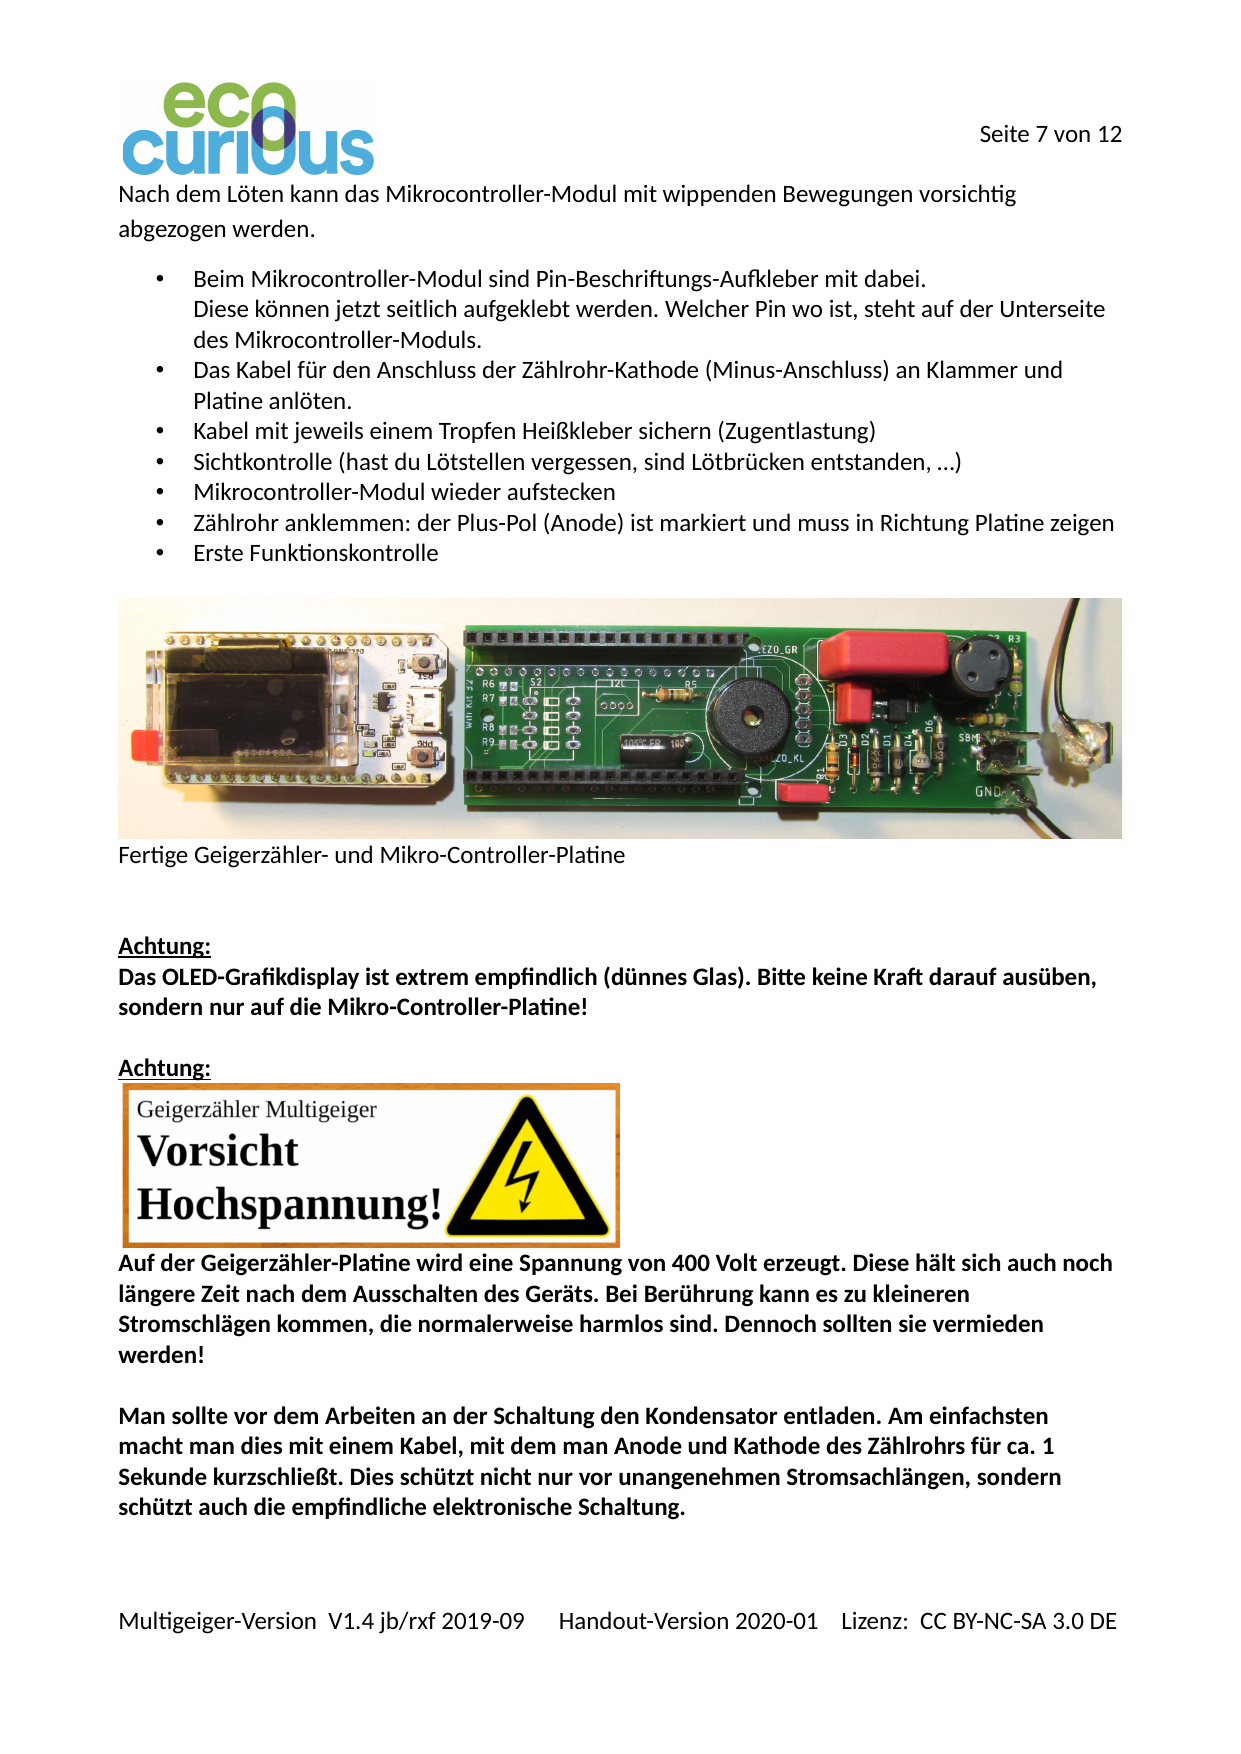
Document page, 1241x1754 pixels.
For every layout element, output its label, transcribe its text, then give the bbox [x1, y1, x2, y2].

text Nach dem Löten kann das Mikrocontroller-Modul mit wippenden Bewegungen vorsichtig abgezogen werden. [118, 178, 1122, 244]
list Kabel mit jeweils einem Tropfen Heißkleber sichern (Zugentlastung) [156, 415, 1122, 446]
list Sichtkontrolle (hast du Lötstellen vergessen, sind Lötbrücken entstanden, …) [156, 446, 1122, 476]
picture [122, 82, 374, 175]
list Mikrocontroller-Modul wieder aufstecken [156, 476, 1122, 507]
text Achtung: [118, 931, 1122, 961]
list Erste Funktionskontrolle [156, 537, 1122, 568]
text Man sollte vor dem Arbeiten an der Schaltung den Kondensator entladen. Am einfachsten [118, 1400, 1122, 1430]
text Achtung: [118, 1053, 1122, 1083]
text Fertige Geigerzähler- und Mikro-Controller-Platine [118, 839, 1122, 869]
text schützt auch die empfindliche elektronische Schaltung. [118, 1491, 1122, 1522]
text Auf der Geigerzähler-Platine wird eine Spannung von 400 Volt erzeugt. Diese hält sich auch noch längere Zeit nach dem Ausschalten des Geräts. Bei Berührung kann es zu kleineren Stromschlägen kommen, die normalerweise harmlos sind. Dennoch sollten sie vermieden werden! [118, 1248, 1122, 1369]
picture [122, 1083, 620, 1248]
text Das OLED-Grafikdisplay ist extrem empfindlich (dünnes Glas). Bitte keine Kraft darauf ausüben, sondern nur auf die Mikro-Controller-Platine! [118, 961, 1122, 1022]
picture [118, 598, 1123, 839]
list Beim Mikrocontroller-Modul sind Pin-Beschriftungs-Aufkleber mit dabei. Diese können jetzt seitlich aufgeklebt werden. Welcher Pin wo ist, steht auf der Unterseite des Mikrocontroller-Moduls. [156, 263, 1122, 354]
list Das Kabel für den Anschluss der Zählrohr-Kathode (Minus-Anschluss) an Klammer und Platine anlöten. [156, 354, 1122, 415]
text macht man dies mit einem Kabel, mit dem man Anode und Kathode des Zählrohrs für ca. 1 [118, 1430, 1122, 1461]
text Sekunde kurzschließt. Dies schützt nicht nur vor unangenehmen Stromsachlängen, sondern [118, 1461, 1122, 1491]
list Zählrohr anklemmen: der Plus-Pol (Anode) ist markiert und muss in Richtung Platine zeigen [156, 507, 1122, 537]
